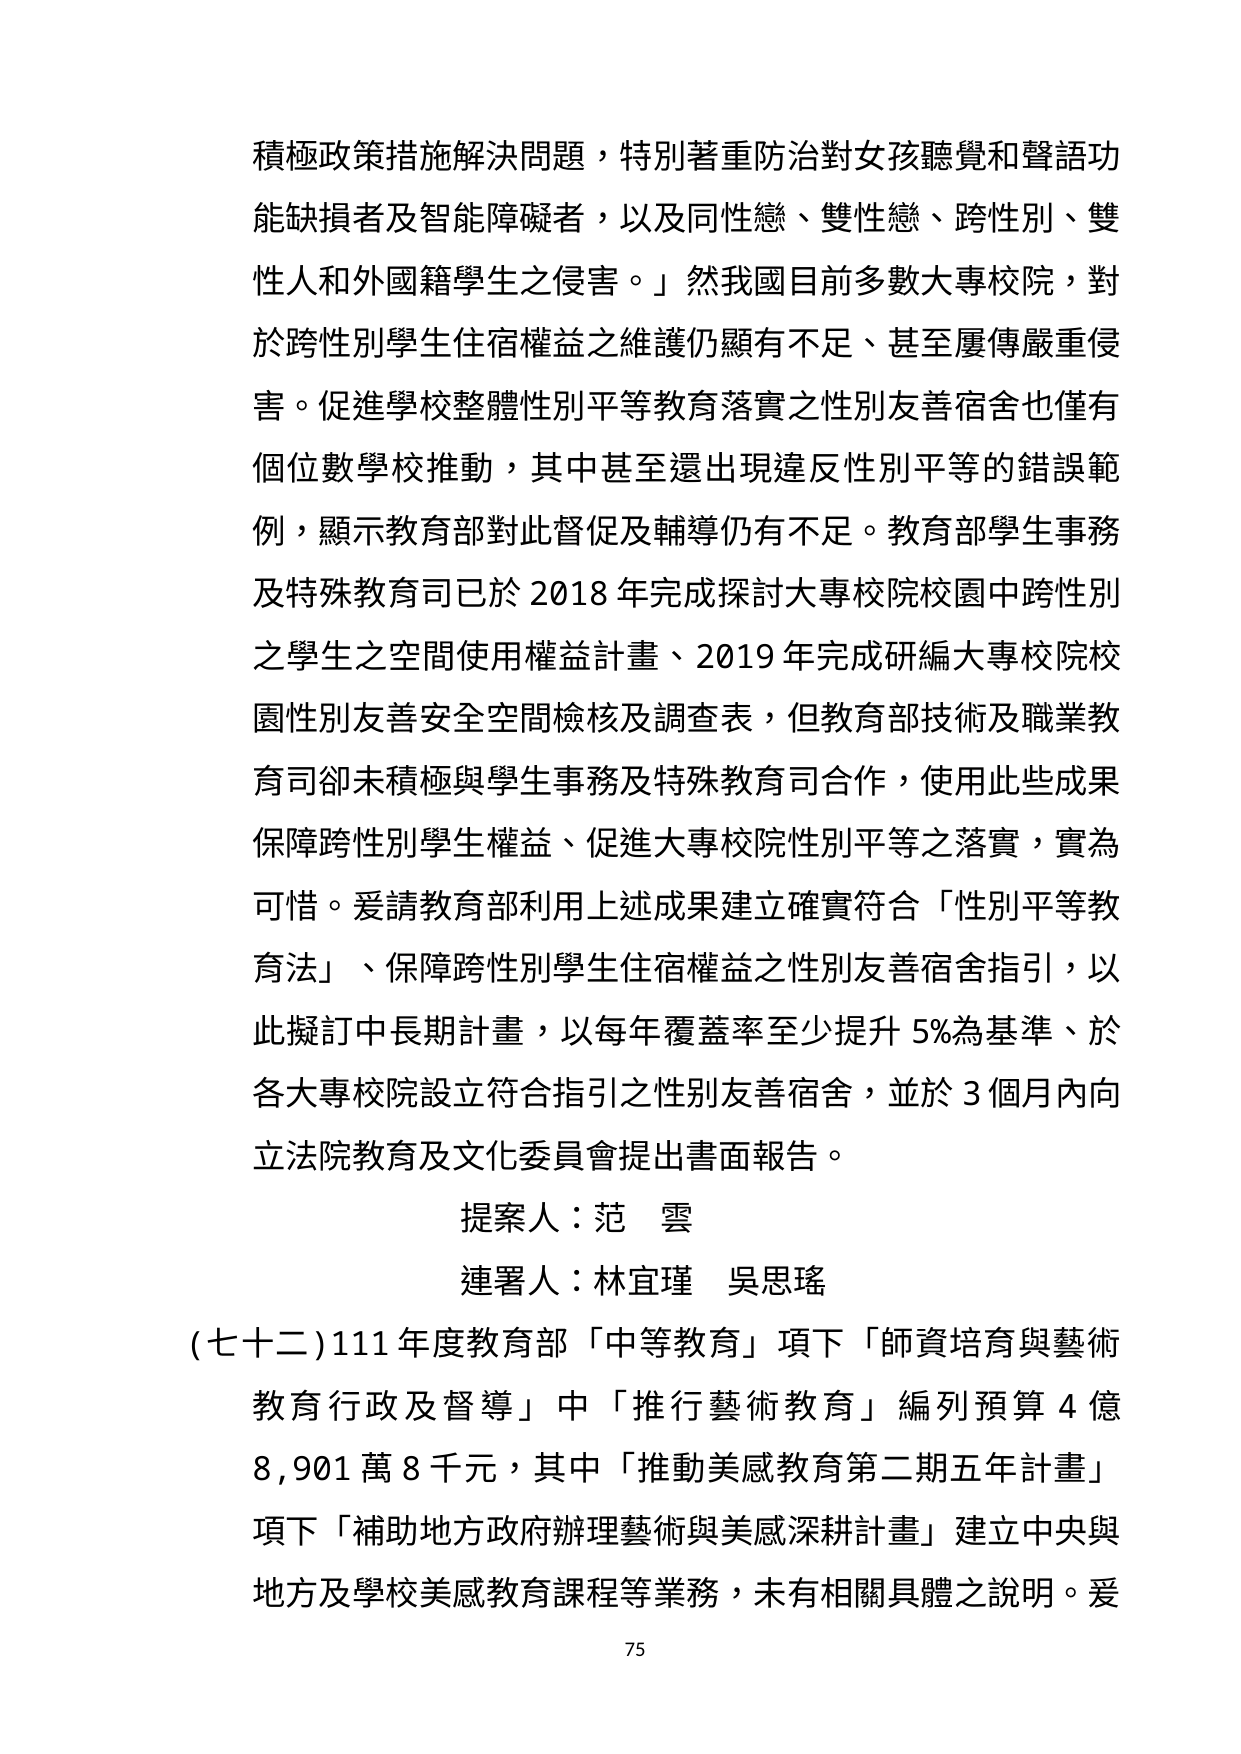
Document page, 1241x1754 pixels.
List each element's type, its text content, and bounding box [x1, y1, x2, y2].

text (七十二)111年度教育部「中等教育」項下「師資培育與藝術教育行政及督導」中「推行藝術教育」編列預算4億8,901萬8千元，其中「推動美感教育第二期五年計畫」項下「補助地方政府辦理藝術與美感深耕計畫」建立中央與地方及學校美感教育課程等業務，未有相關具體之說明。爰 [185, 1300, 1122, 1612]
text 積極政策措施解決問題，特別著重防治對女孩聽覺和聲語功能缺損者及智能障礙者，以及同性戀、雙性戀、跨性別、雙性人和外國籍學生之侵害。」然我國目前多數大專校院，對於跨性別學生住宿權益之維護仍顯有不足、甚至屢傳嚴重侵害。促進學校整體性別平等教育落實之性別友善宿舍也僅有個位數學校推動，其中甚至還出現違反性別平等的錯誤範例，顯示教育部對此督促及輔導仍有不足。教育部學生事務及特殊教育司已於2018年完成探討大專校院校園中跨性別之學生之空間使用權益計畫、2019年完成研編大專校院校園性別友善安全空間檢核及調查表，但教育部技術及職業教育司卻未積極與學生事務及特殊教育司合作，使用此些成果保障跨性別學生權益、促進大專校院性別平等之落實，實為可惜。爰請教育部利用上述成果建立確實符合「性別平等教育法」、保障跨性別學生住宿權益之性別友善宿舍指引，以此擬訂中長期計畫，以每年覆蓋率至少提升5%為基準、於各大專校院設立符合指引之性别友善宿舍，並於3個月內向立法院教育及文化委員會提出書面報告。 [185, 112, 1122, 1175]
text 提案人：范 雲 [460, 1175, 1122, 1237]
text 連署人：林宜瑾 吳思瑤 [460, 1237, 1122, 1300]
